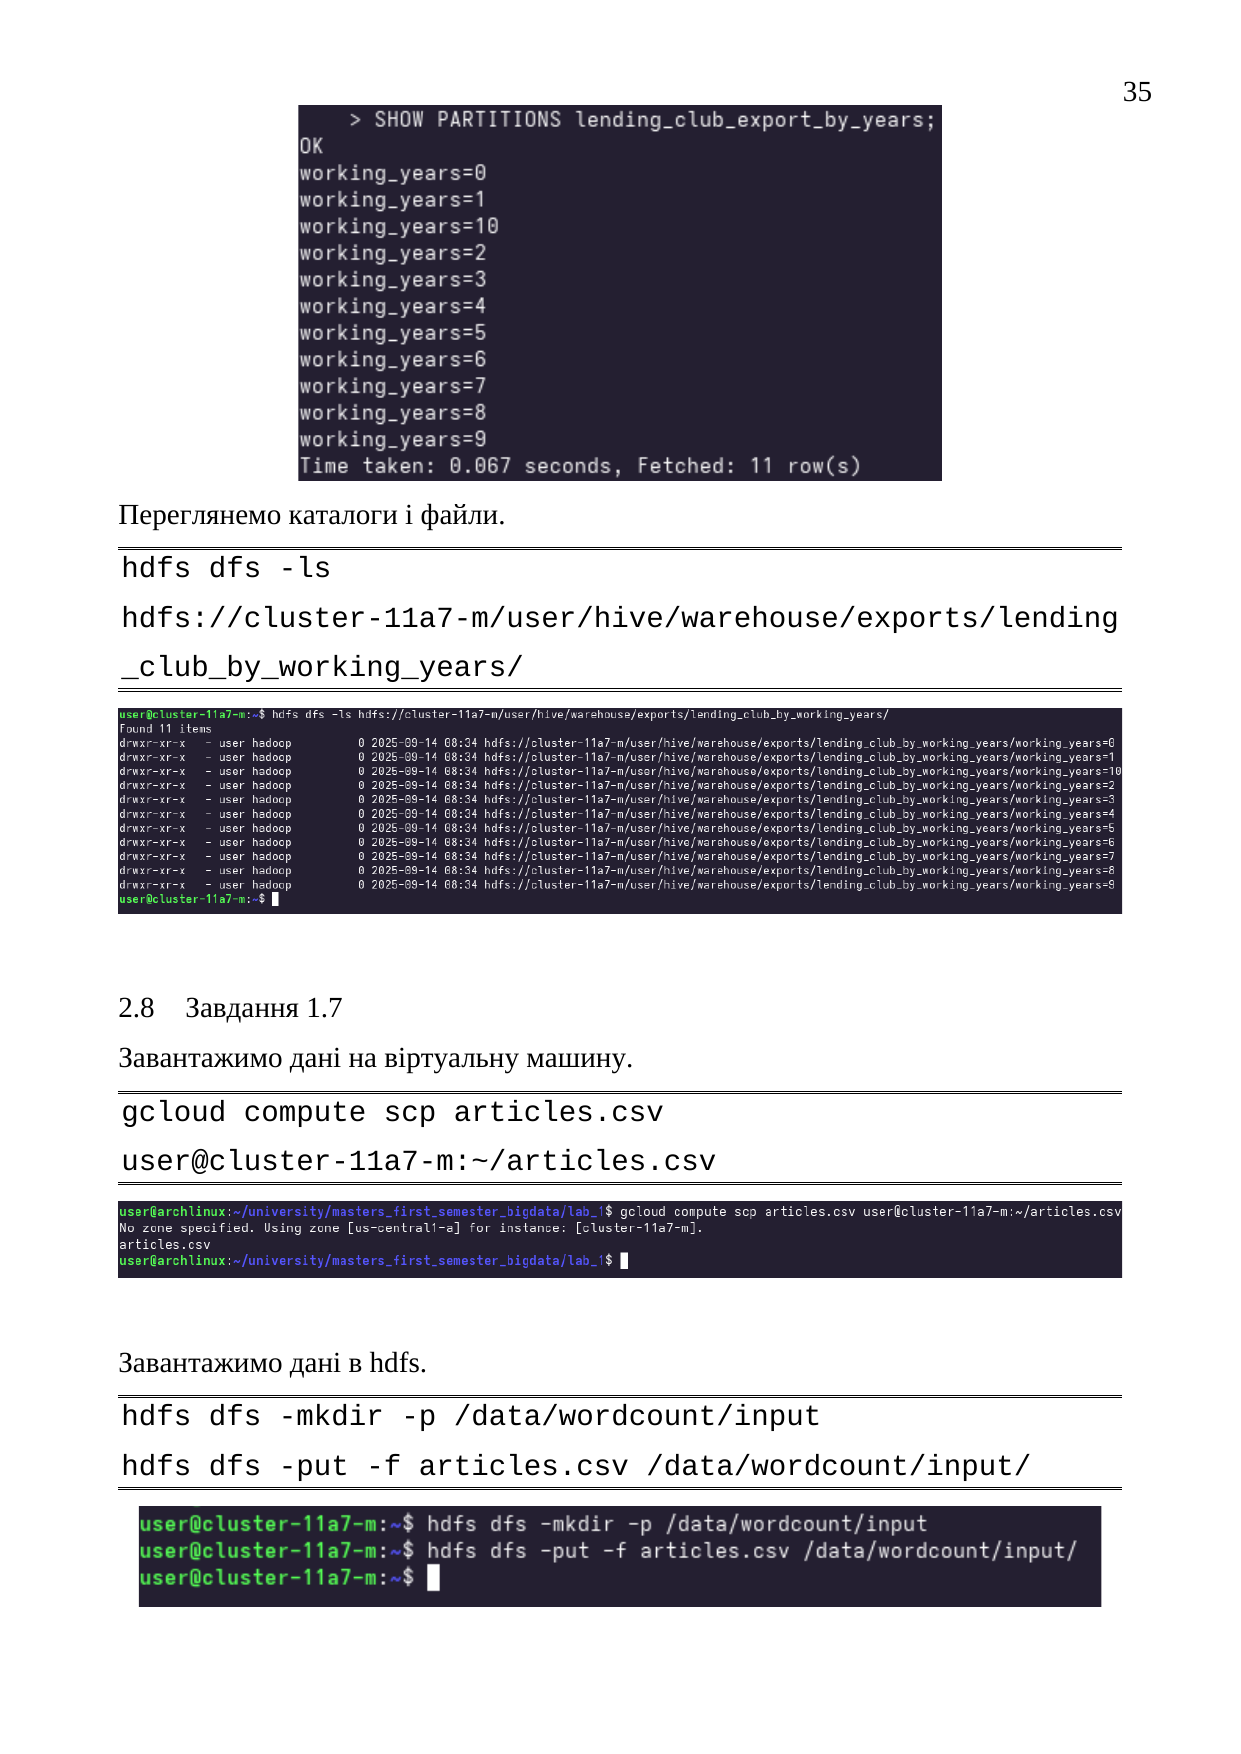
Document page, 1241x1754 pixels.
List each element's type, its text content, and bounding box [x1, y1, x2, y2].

picture [118, 1201, 1123, 1278]
text hdfs dfs -ls hdfs://cluster-11a7-m/user/hive/warehouse/exports/lending_club_by_working_years/ [118, 550, 1122, 688]
subtitle Завдання 1.7 [118, 990, 1122, 1023]
text Переглянемо каталоги і файли. [118, 481, 1122, 531]
text Завантажимо дані в hdfs. [118, 1345, 1122, 1378]
text hdfs dfs -mkdir -p /data/wordcount/input [118, 1398, 1122, 1434]
text gcloud compute scp articles.csv user@cluster-11a7-m:~/articles.csv [118, 1094, 1122, 1182]
picture [138, 1506, 1102, 1607]
picture [118, 708, 1123, 914]
picture [298, 105, 942, 481]
text hdfs dfs -put -f articles.csv /data/wordcount/input/ [118, 1444, 1122, 1487]
text Завантажимо дані на віртуальну машину. [118, 1040, 1122, 1074]
